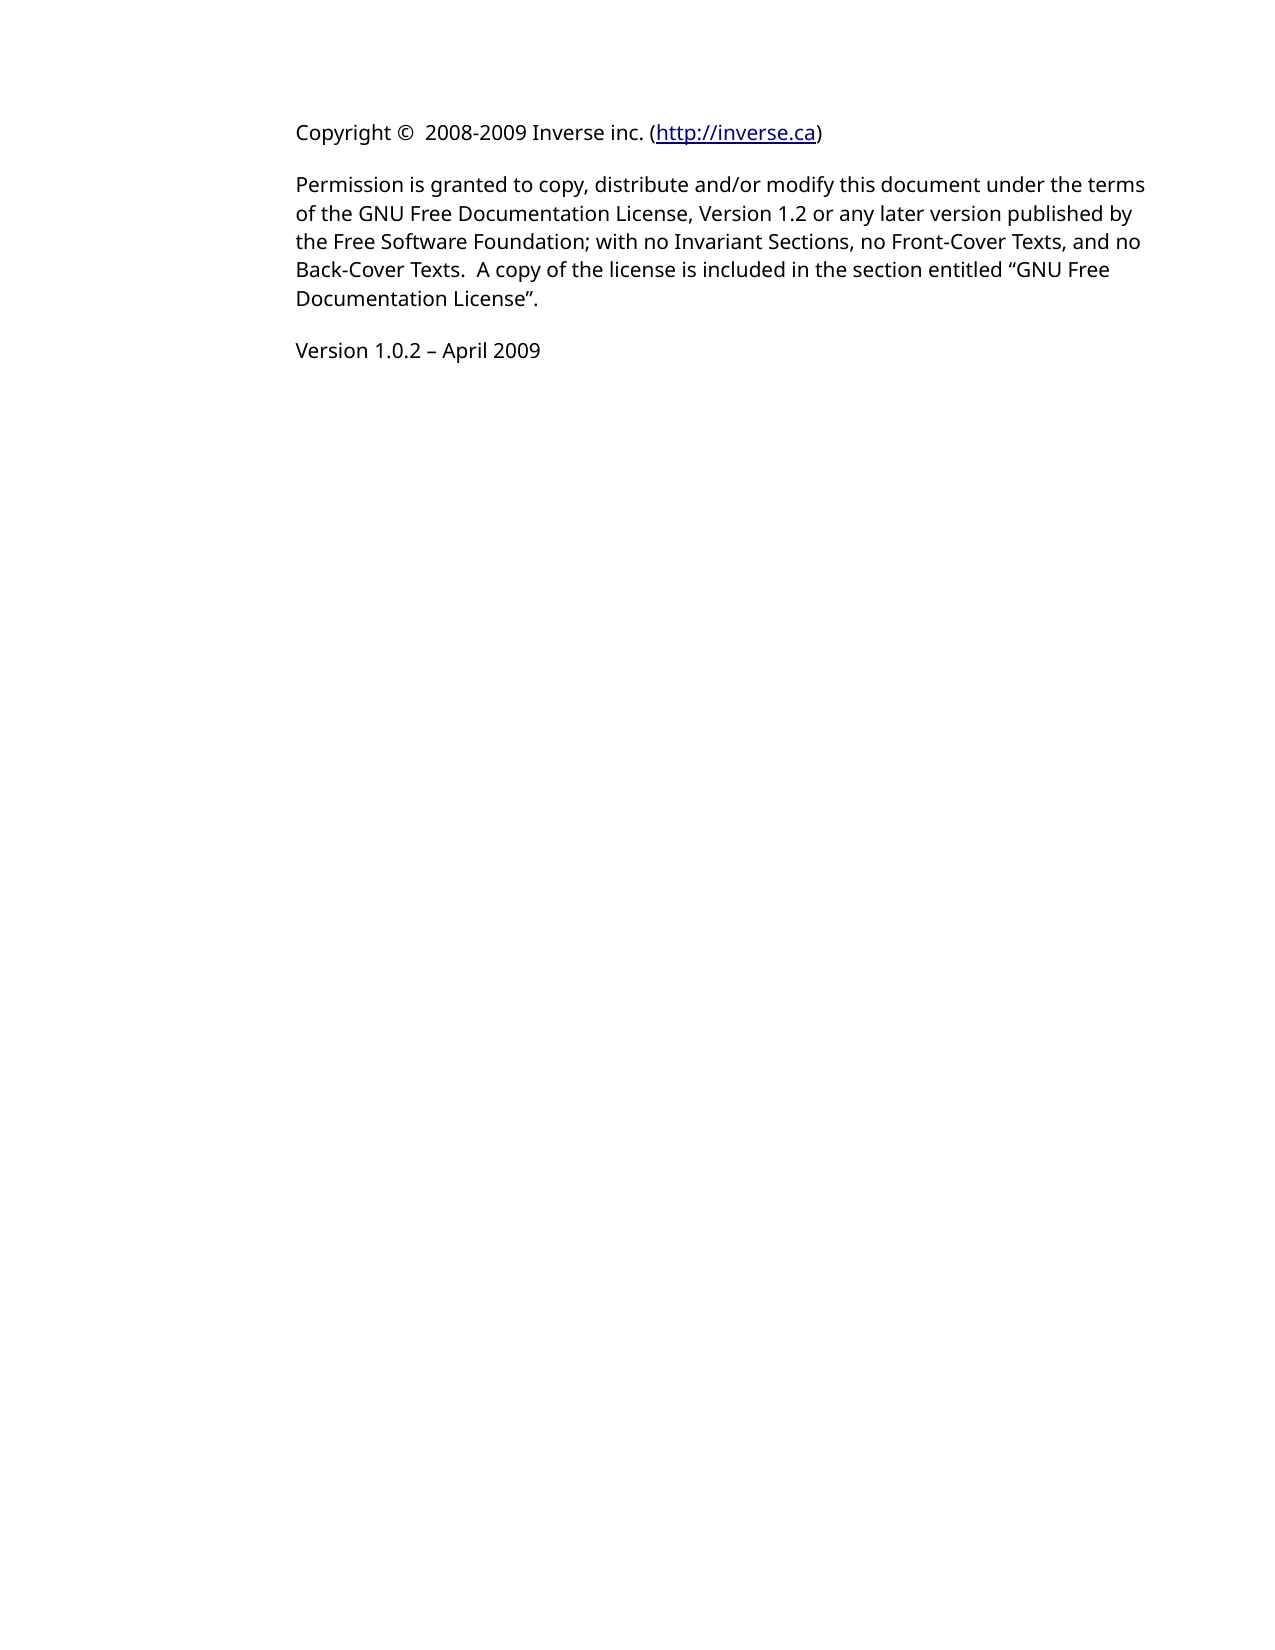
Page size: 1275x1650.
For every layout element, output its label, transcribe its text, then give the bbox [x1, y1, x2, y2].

text Permission is granted to copy, distribute and/or modify this document under the terms of the GNU Free Documentation License, Version 1.2 or any later version published by the Free Software Foundation; with no Invariant Sections, no Front-Cover Texts, and no Back-Cover Texts. A copy of the license is included in the section entitled “GNU Free Documentation License”. [295, 170, 1157, 312]
text Version 1.0.2 – April 2009 [295, 336, 1157, 364]
text Copyright © 2008-2009 Inverse inc. (http://inverse.ca) [295, 118, 1157, 147]
